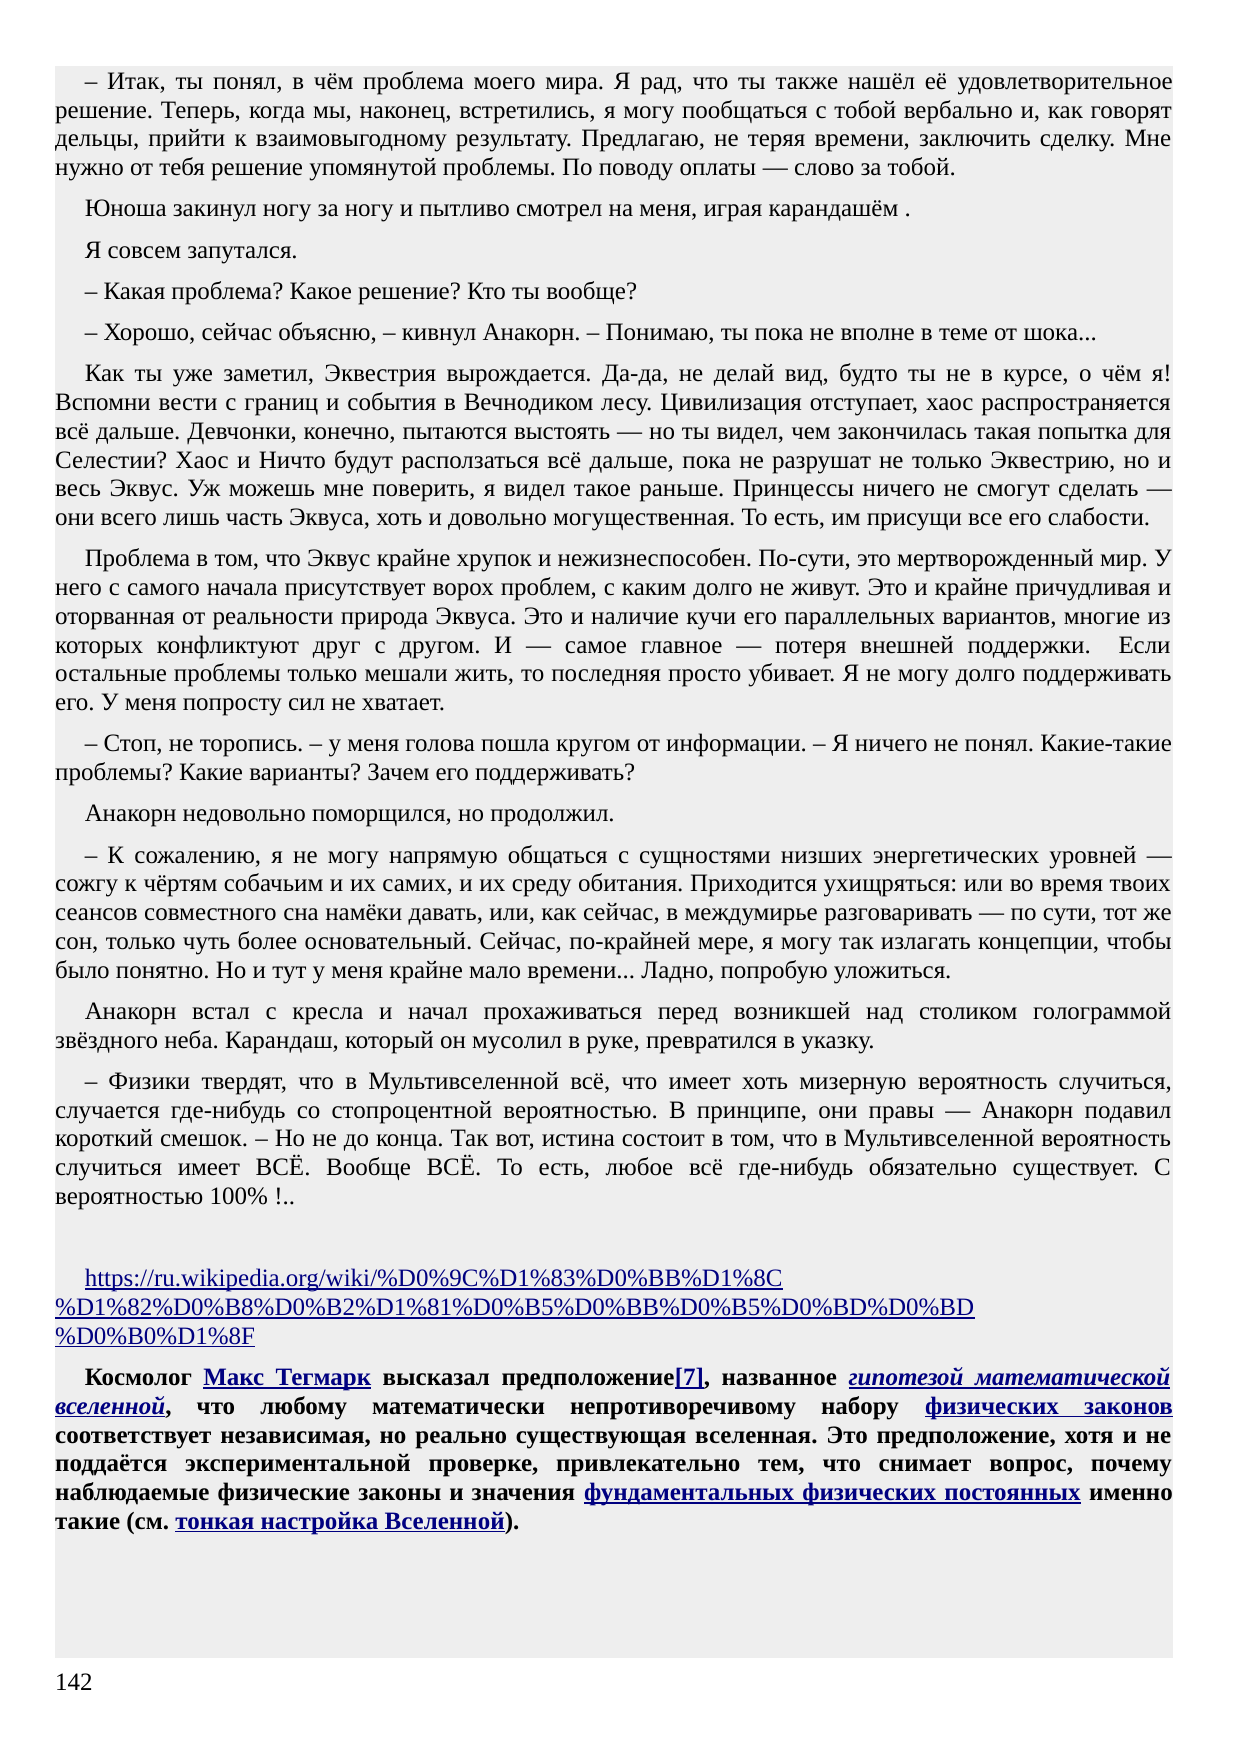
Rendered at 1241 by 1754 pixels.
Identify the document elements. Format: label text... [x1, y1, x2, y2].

text Анакорн встал с кресла и начал прохаживаться перед возникшей над столиком голограммой звёздного неба. Карандаш, который он мусолил в руке, превратился в указку. [55, 996, 1173, 1053]
text Как ты уже заметил, Эквестрия вырождается. Да-да, не делай вид, будто ты не в курсе, о чём я! Вспомни вести с границ и события в Вечнодиком лесу. Цивилизация отступает, хаос распространяется всё дальше. Девчонки, конечно, пытаются выстоять — но ты видел, чем закончилась такая попытка для Селестии? Хаос и Ничто будут расползаться всё дальше, пока не разрушат не только Эквестрию, но и весь Эквус. Уж можешь мне поверить, я видел такое раньше. Принцессы ничего не смогут сделать — они всего лишь часть Эквуса, хоть и довольно могущественная. То есть, им присущи все его слабости. [55, 358, 1173, 531]
text – Хорошо, сейчас объясню, – кивнул Анакорн. – Понимаю, ты пока не вполне в теме от шока... [55, 317, 1173, 346]
text https://ru.wikipedia.org/wiki/%D0%9C%D1%83%D0%BB%D1%8C%D1%82%D0%B8%D0%B2%D1%81%D0%B5%D0%BB%D0%B5%D0%BD%D0%BD%D0%B0%D1%8F [55, 1263, 1173, 1350]
text Космолог Макс Тегмарк высказал предположение[7], названное гипотезой математической вселенной, что любому математически непротиворечивому набору физических законов соответствует независимая, но реально существующая вселенная. Это предположение, хотя и не поддаётся экспериментальной проверке, привлекательно тем, что снимает вопрос, почему наблюдаемые физические законы и значения фундаментальных физических постоянных именно такие (см. тонкая настройка Вселенной). [55, 1362, 1173, 1535]
text Проблема в том, что Эквус крайне хрупок и нежизнеспособен. По-сути, это мертворожденный мир. У него с самого начала присутствует ворох проблем, с каким долго не живут. Это и крайне причудливая и оторванная от реальности природа Эквуса. Это и наличие кучи его параллельных вариантов, многие из которых конфликтуют друг с другом. И — самое главное — потеря внешней поддержки. Если остальные проблемы только мешали жить, то последняя просто убивает. Я не могу долго поддерживать его. У меня попросту сил не хватает. [55, 543, 1173, 716]
text Юноша закинул ногу за ногу и пытливо смотрел на меня, играя карандашём . [55, 193, 1173, 222]
text – К сожалению, я не могу напрямую общаться с сущностями низших энергетических уровней — сожгу к чёртям собачьим и их самих, и их среду обитания. Приходится ухищряться: или во время твоих сеансов совместного сна намёки давать, или, как сейчас, в междумирье разговаривать — по сути, тот же сон, только чуть более основательный. Сейчас, по-крайней мере, я могу так излагать концепции, чтобы было понятно. Но и тут у меня крайне мало времени... Ладно, попробую уложиться. [55, 840, 1173, 983]
text – Физики твердят, что в Мультивселенной всё, что имеет хоть мизерную вероятность случиться, случается где-нибудь со стопроцентной вероятностью. В принципе, они правы — Анакорн подавил короткий смешок. – Но не до конца. Так вот, истина состоит в том, что в Мультивселенной вероятность случиться имеет ВСЁ. Вообще ВСЁ. То есть, любое всё где-нибудь обязательно существует. С вероятностью 100% !.. [55, 1066, 1173, 1210]
text Анакорн недовольно поморщился, но продолжил. [55, 798, 1173, 827]
text – Стоп, не торопись. – у меня голова пошла кругом от информации. – Я ничего не понял. Какие-такие проблемы? Какие варианты? Зачем его поддерживать? [55, 728, 1173, 786]
text – Какая проблема? Какое решение? Кто ты вообще? [55, 276, 1173, 305]
text Я совсем запутался. [55, 235, 1173, 263]
text – Итак, ты понял, в чём проблема моего мира. Я рад, что ты также нашёл её удовлетворительное решение. Теперь, когда мы, наконец, встретились, я могу пообщаться с тобой вербально и, как говорят дельцы, прийти к взаимовыгодному результату. Предлагаю, не теряя времени, заключить сделку. Мне нужно от тебя решение упомянутой проблемы. По поводу оплаты — слово за тобой. [55, 66, 1173, 181]
